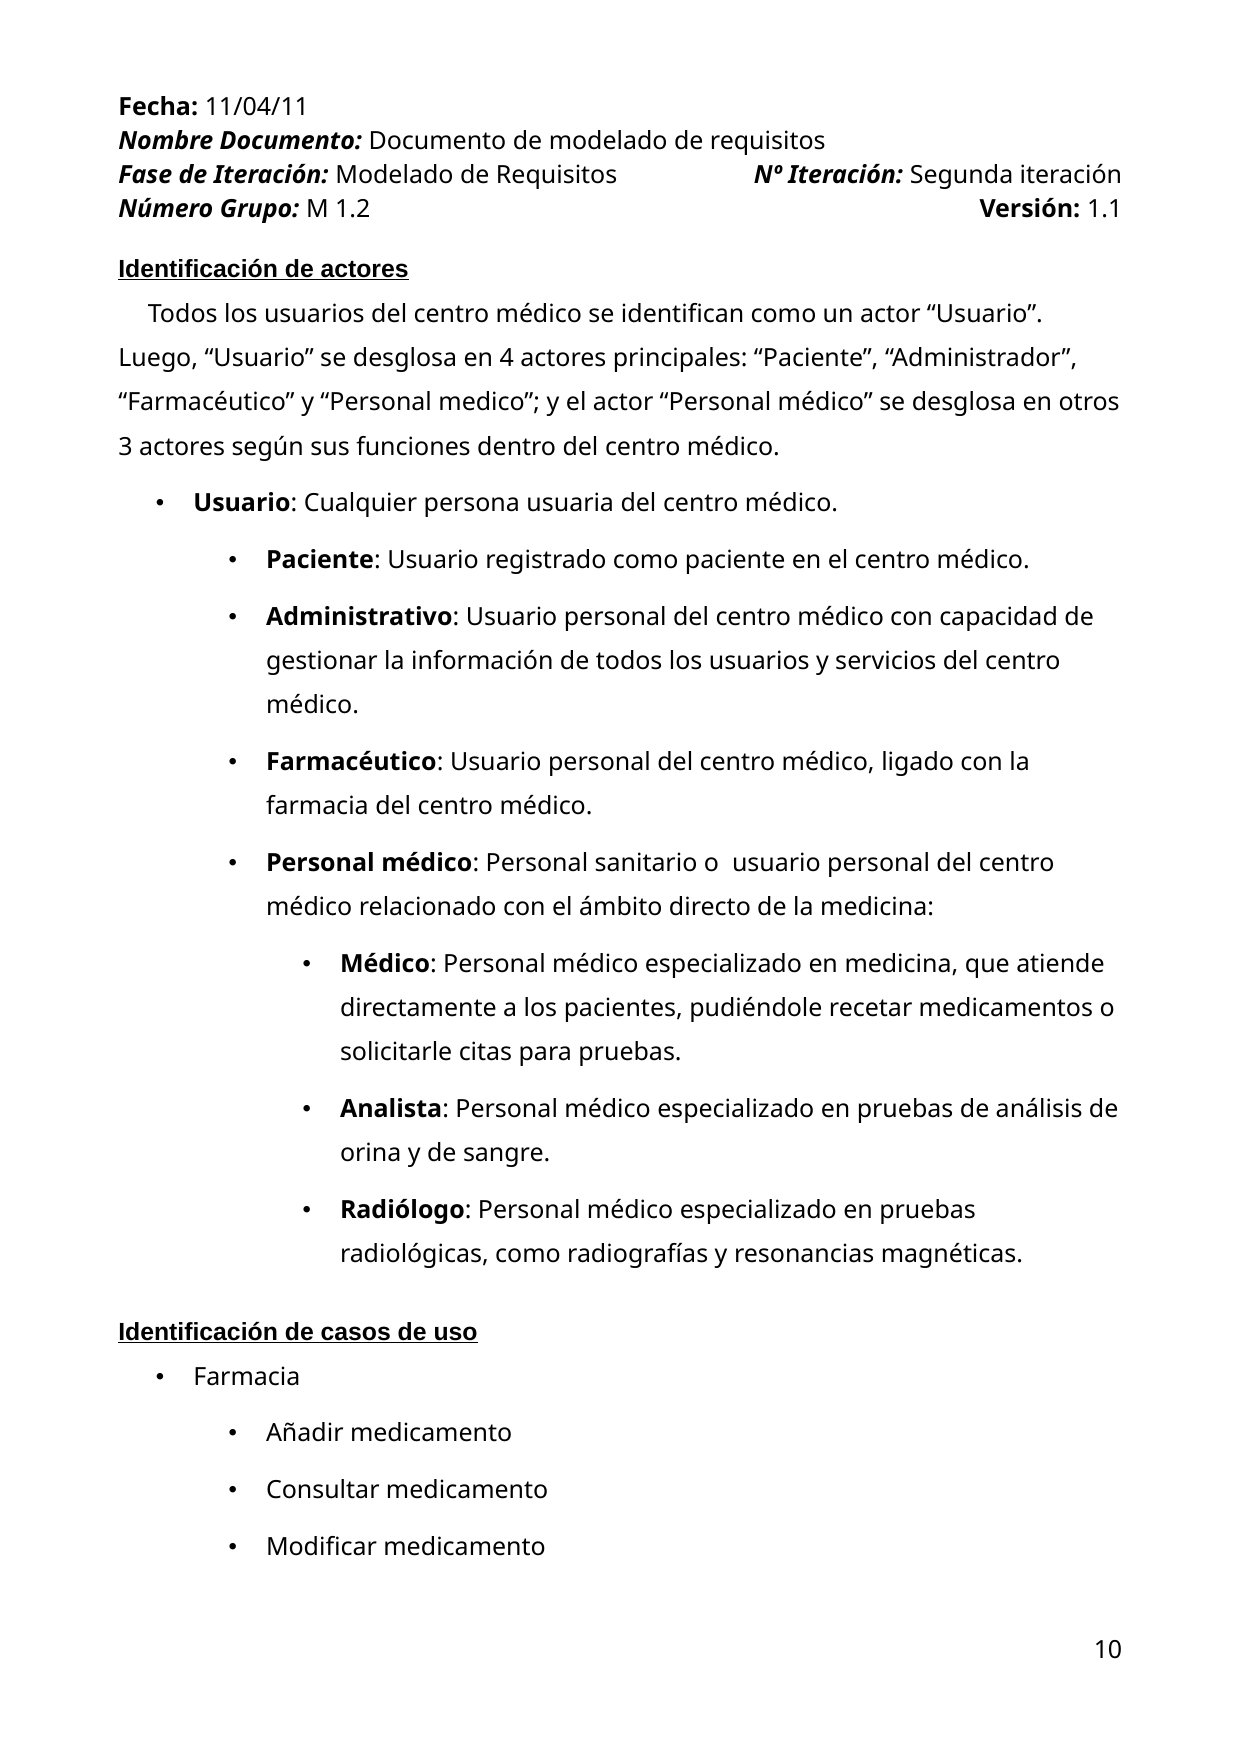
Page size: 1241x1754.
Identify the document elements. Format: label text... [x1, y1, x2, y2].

list Usuario: Cualquier persona usuaria del centro médico. [156, 485, 1122, 519]
list Analista: Personal médico especializado en pruebas de análisis de orina y de sangre. [302, 1090, 1122, 1169]
list Administrativo: Usuario personal del centro médico con capacidad de gestionar la información de todos los usuarios y servicios del centro médico. [228, 598, 1122, 721]
list Consultar medicamento [228, 1472, 1122, 1506]
list Farmacia [156, 1358, 1122, 1392]
list Añadir medicamento [228, 1415, 1122, 1449]
list Paciente: Usuario registrado como paciente en el centro médico. [228, 541, 1122, 576]
text Todos los usuarios del centro médico se identifican como un actor “Usuario”. Luego, “Usuario” se desglosa en 4 actores principales: “Paciente”, “Administrador”, “Farmacéutico” y “Personal medico”; y el actor “Personal médico” se desglosa en otros 3 actores según sus funciones dentro del centro médico. [118, 295, 1122, 462]
list Modificar medicamento [228, 1528, 1122, 1562]
list Radiólogo: Personal médico especializado en pruebas radiológicas, como radiografías y resonancias magnéticas. [302, 1191, 1122, 1270]
list Farmacéutico: Usuario personal del centro médico, ligado con la farmacia del centro médico. [228, 743, 1122, 822]
subtitle Identificación de actores [118, 254, 1122, 283]
list Personal médico: Personal sanitario o usuario personal del centro médico relacionado con el ámbito directo de la medicina: [228, 844, 1122, 923]
list Médico: Personal médico especializado en medicina, que atiende directamente a los pacientes, pudiéndole recetar medicamentos o solicitarle citas para pruebas. [302, 945, 1122, 1068]
subtitle Identificación de casos de uso [118, 1317, 1122, 1346]
